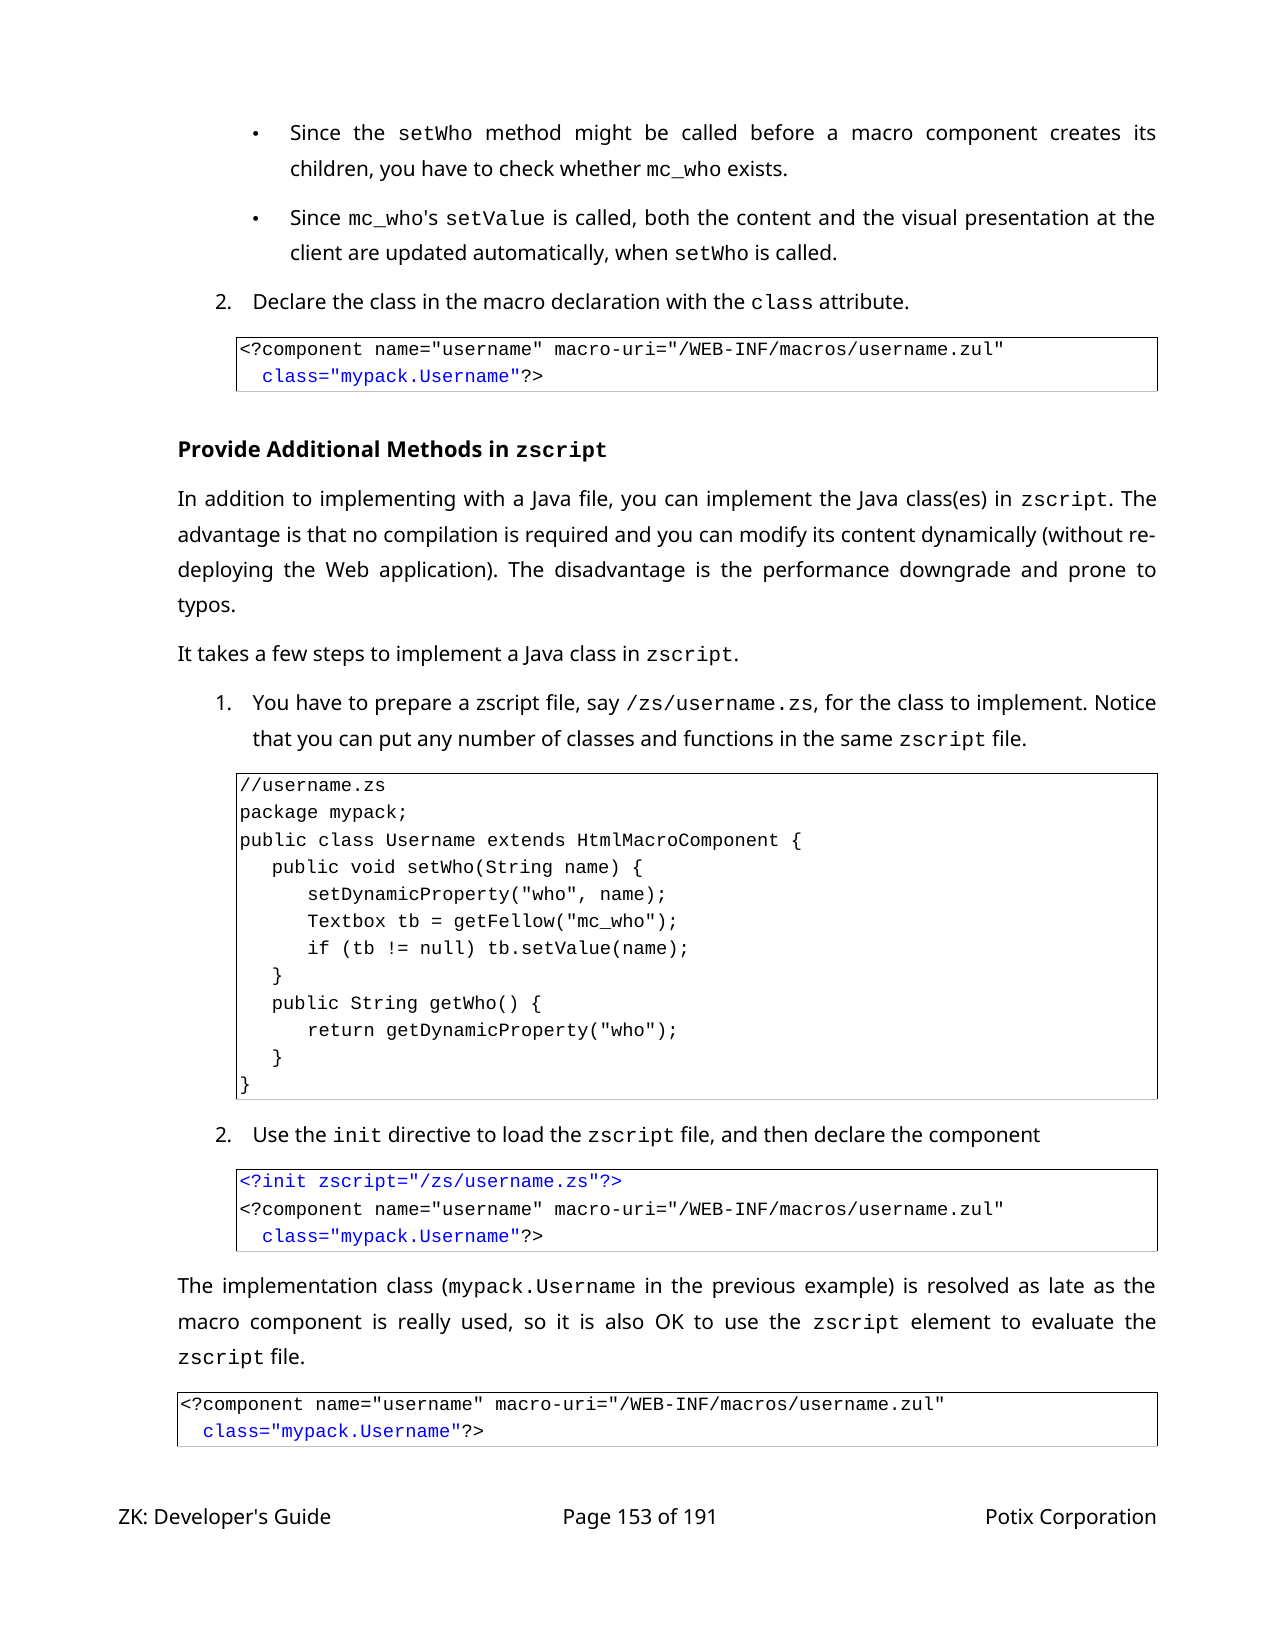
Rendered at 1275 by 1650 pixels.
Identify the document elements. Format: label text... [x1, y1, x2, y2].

list Use the init directive to load the zscript file, and then declare the component [215, 1120, 1157, 1148]
subtitle Provide Additional Methods in zscript [177, 434, 1157, 464]
text The implementation class (mypack.Username in the previous example) is resolved as late as the macro component is really used, so it is also OK to use the zscript element to evaluate the zscript file. [177, 1271, 1157, 1371]
list Since the setWho method might be called before a macro component creates its children, you have to check whether mc_who exists. [252, 118, 1157, 182]
text In addition to implementing with a Java file, you can implement the Java class(es) in zscript. The advantage is that no compilation is required and you can modify its content dynamically (without re-deploying the Web application). The disadvantage is the performance downgrade and prone to typos. [177, 484, 1157, 618]
text public class Username extends HtmlMacroComponent { [237, 827, 1157, 852]
text public String getWho() { [237, 991, 1157, 1015]
text Textbox tb = getFellow("mc_who"); [237, 909, 1157, 933]
text package mypack; [237, 800, 1157, 824]
text <?component name="username" macro-uri="/WEB-INF/macros/username.zul" [237, 1196, 1157, 1221]
text } [237, 1072, 1157, 1099]
text It takes a few steps to implement a Java class in zscript. [177, 639, 1157, 668]
text return getDynamicProperty("who"); [237, 1018, 1157, 1042]
text //username.zs [237, 774, 1157, 797]
text } [237, 963, 1157, 988]
text class="mypack.Username"?> [237, 364, 1157, 391]
list Declare the class in the macro declaration with the class attribute. [215, 287, 1157, 316]
text <?component name="username" macro-uri="/WEB-INF/macros/username.zul" [178, 1393, 1157, 1416]
list You have to prepare a zscript file, say /zs/username.zs, for the class to implement. Notice that you can put any number of classes and functions in the same zscript file. [215, 688, 1157, 752]
text class="mypack.Username"?> [237, 1223, 1157, 1251]
list Since mc_who's setValue is called, both the content and the visual presentation at the client are updated automatically, when setWho is called. [252, 203, 1157, 267]
text <?component name="username" macro-uri="/WEB-INF/macros/username.zul" [237, 338, 1157, 361]
text setDynamicProperty("who", name); [237, 882, 1157, 906]
text if (tb != null) tb.setValue(name); [237, 936, 1157, 960]
text } [237, 1045, 1157, 1069]
text public void setWho(String name) { [237, 854, 1157, 879]
text <?init zscript="/zs/username.zs"?> [237, 1170, 1157, 1193]
text class="mypack.Username"?> [178, 1419, 1157, 1446]
